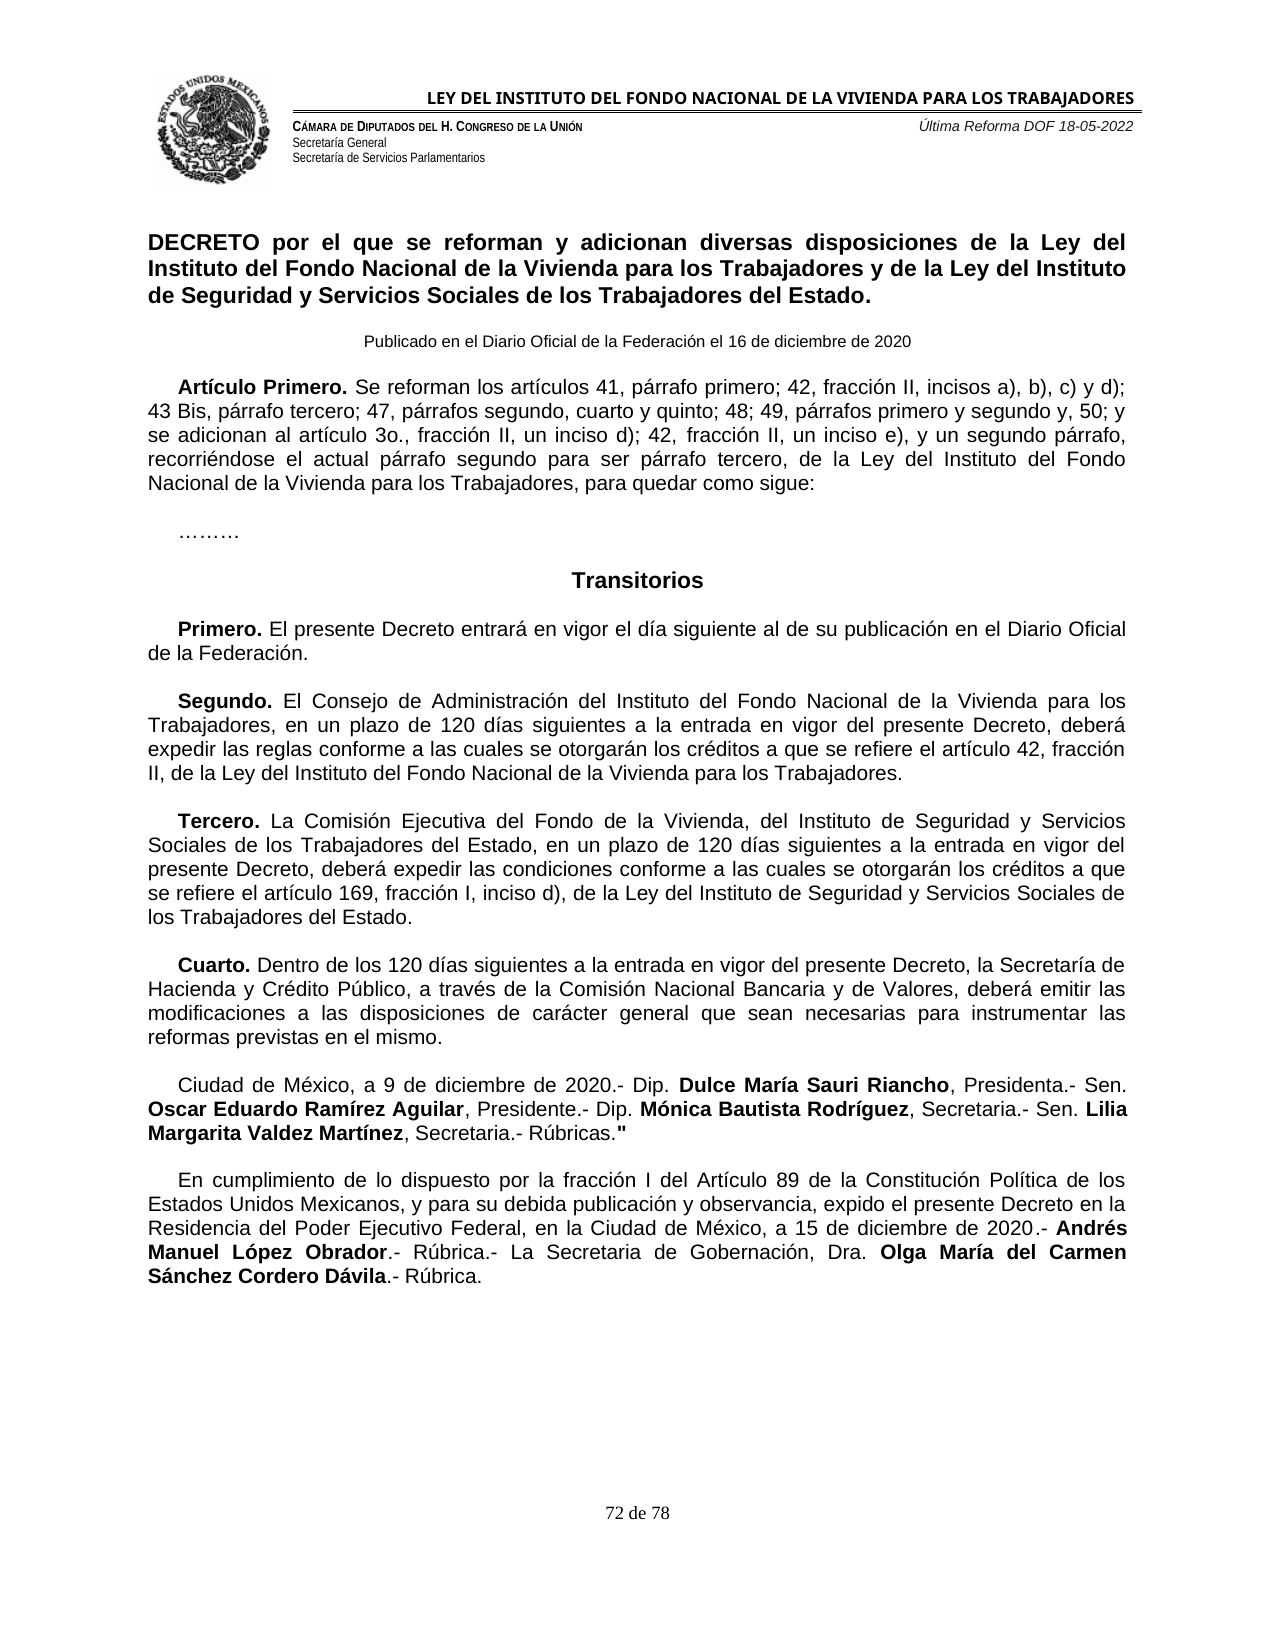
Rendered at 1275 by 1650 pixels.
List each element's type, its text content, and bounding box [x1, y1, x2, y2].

text Cuarto. Dentro de los 120 días siguientes a la entrada en vigor del presente Decreto, la Secretaría de Hacienda y Crédito Público, a través de la Comisión Nacional Bancaria y de Valores, deberá emitir las modificaciones a las disposiciones de carácter general que sean necesarias para instrumentar las reformas previstas en el mismo. [148, 953, 1127, 1048]
text Tercero. La Comisión Ejecutiva del Fondo de la Vivienda, del Instituto de Seguridad y Servicios Sociales de los Trabajadores del Estado, en un plazo de 120 días siguientes a la entrada en vigor del presente Decreto, deberá expedir las condiciones conforme a las cuales se otorgarán los créditos a que se refiere el artículo 169, fracción I, inciso d), de la Ley del Instituto de Seguridad y Servicios Sociales de los Trabajadores del Estado. [148, 809, 1127, 929]
text Artículo Primero. Se reforman los artículos 41, párrafo primero; 42, fracción II, incisos a), b), c) y d); 43 Bis, párrafo tercero; 47, párrafos segundo, cuarto y quinto; 48; 49, párrafos primero y segundo y, 50; y se adicionan al artículo 3o., fracción II, un inciso d); 42, fracción II, un inciso e), y un segundo párrafo, recorriéndose el actual párrafo segundo para ser párrafo tercero, de la Ley del Instituto del Fondo Nacional de la Vivienda para los Trabajadores, para quedar como sigue: [148, 375, 1127, 495]
text En cumplimiento de lo dispuesto por la fracción I del Artículo 89 de la Constitución Política de los Estados Unidos Mexicanos, y para su debida publicación y observancia, expido el presente Decreto en la Residencia del Poder Ejecutivo Federal, en la Ciudad de México, a 15 de diciembre de 2020.- Andrés Manuel López Obrador.- Rúbrica.- La Secretaria de Gobernación, Dra. Olga María del Carmen Sánchez Cordero Dávila.- Rúbrica. [148, 1168, 1127, 1288]
text Ciudad de México, a 9 de diciembre de 2020.- Dip. Dulce María Sauri Riancho, Presidenta.- Sen. Oscar Eduardo Ramírez Aguilar, Presidente.- Dip. Mónica Bautista Rodríguez, Secretaria.- Sen. Lilia Margarita Valdez Martínez, Secretaria.- Rúbricas." [148, 1072, 1127, 1144]
text Transitorios [148, 567, 1127, 593]
text Segundo. El Consejo de Administración del Instituto del Fondo Nacional de la Vivienda para los Trabajadores, en un plazo de 120 días siguientes a la entrada en vigor del presente Decreto, deberá expedir las reglas conforme a las cuales se otorgarán los créditos a que se refiere el artículo 42, fracción II, de la Ley del Instituto del Fondo Nacional de la Vivienda para los Trabajadores. [148, 689, 1127, 785]
text ……… [148, 519, 1127, 543]
text DECRETO por el que se reforman y adicionan diversas disposiciones de la Ley del Instituto del Fondo Nacional de la Vivienda para los Trabajadores y de la Ley del Instituto de Seguridad y Servicios Sociales de los Trabajadores del Estado. [148, 229, 1127, 308]
text Publicado en el Diario Oficial de la Federación el 16 de diciembre de 2020 [148, 332, 1127, 351]
text Primero. El presente Decreto entrará en vigor el día siguiente al de su publicación en el Diario Oficial de la Federación. [148, 617, 1127, 665]
